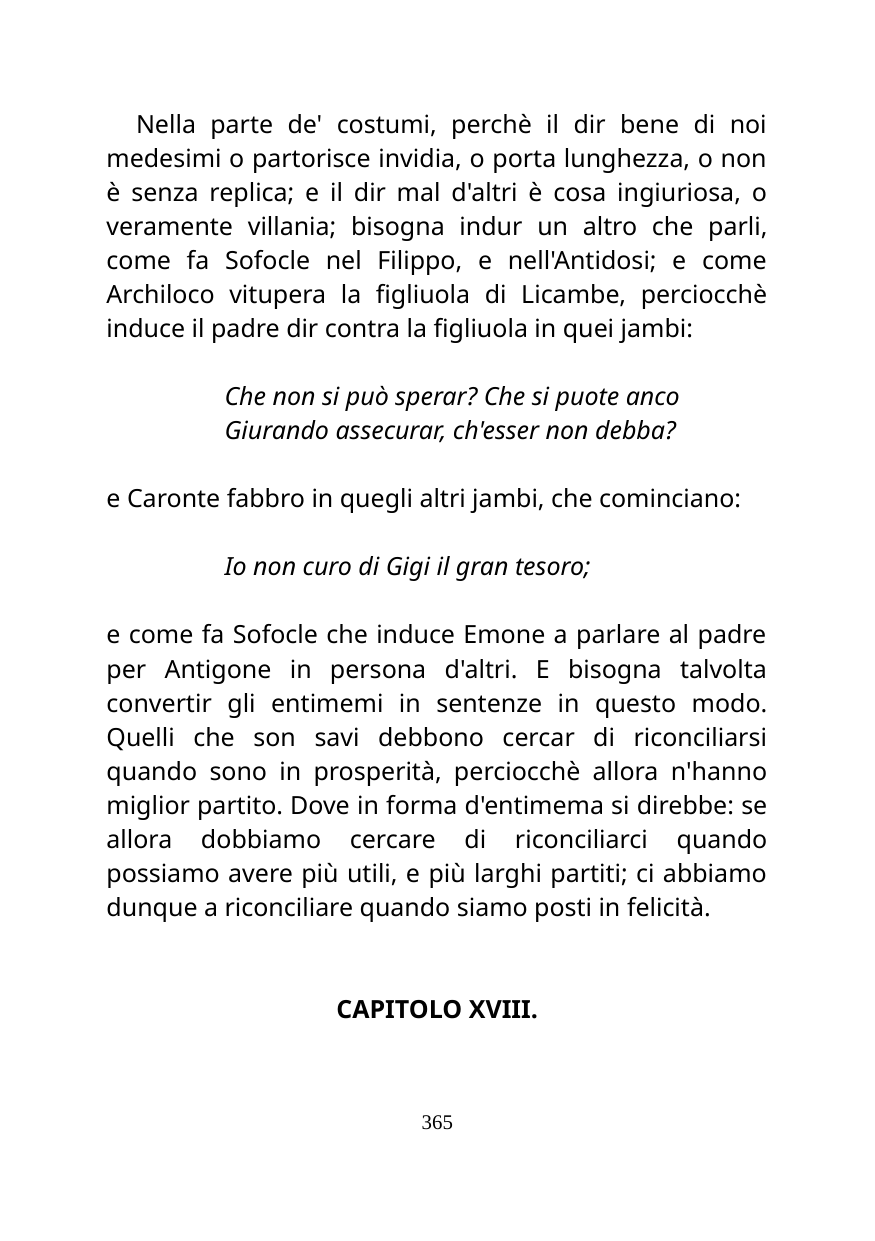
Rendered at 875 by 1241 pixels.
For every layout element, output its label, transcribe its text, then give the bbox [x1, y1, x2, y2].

text Nella parte de' costumi, perchè il dir bene di noi medesimi o partorisce invidia, o porta lunghezza, o non è senza replica; e il dir mal d'altri è cosa ingiuriosa, o veramente villania; bisogna indur un altro che parli, come fa Sofocle nel Filippo, e nell'Antidosi; e come Archiloco vitupera la figliuola di Licambe, perciocchè induce il padre dir contra la figliuola in quei jambi: [106, 106, 768, 345]
text CAPITOLO XVIII. [106, 992, 768, 1026]
text e Caronte fabbro in quegli altri jambi, che cominciano: [106, 481, 768, 515]
text Che non si può sperar? Che si puote anco [106, 379, 768, 413]
text Giurando assecurar, ch'esser non debba? [106, 413, 768, 447]
text e come fa Sofocle che induce Emone a parlare al padre per Antigone in persona d'altri. E bisogna talvolta convertir gli entimemi in sentenze in questo modo. Quelli che son savi debbono cercar di riconciliarsi quando sono in prosperità, perciocchè allora n'hanno miglior partito. Dove in forma d'entimema si direbbe: se allora dobbiamo cercare di riconciliarci quando possiamo avere più utili, e più larghi partiti; ci abbiamo dunque a riconciliare quando siamo posti in felicità. [106, 617, 768, 924]
text Io non curo di Gigi il gran tesoro; [106, 549, 768, 583]
